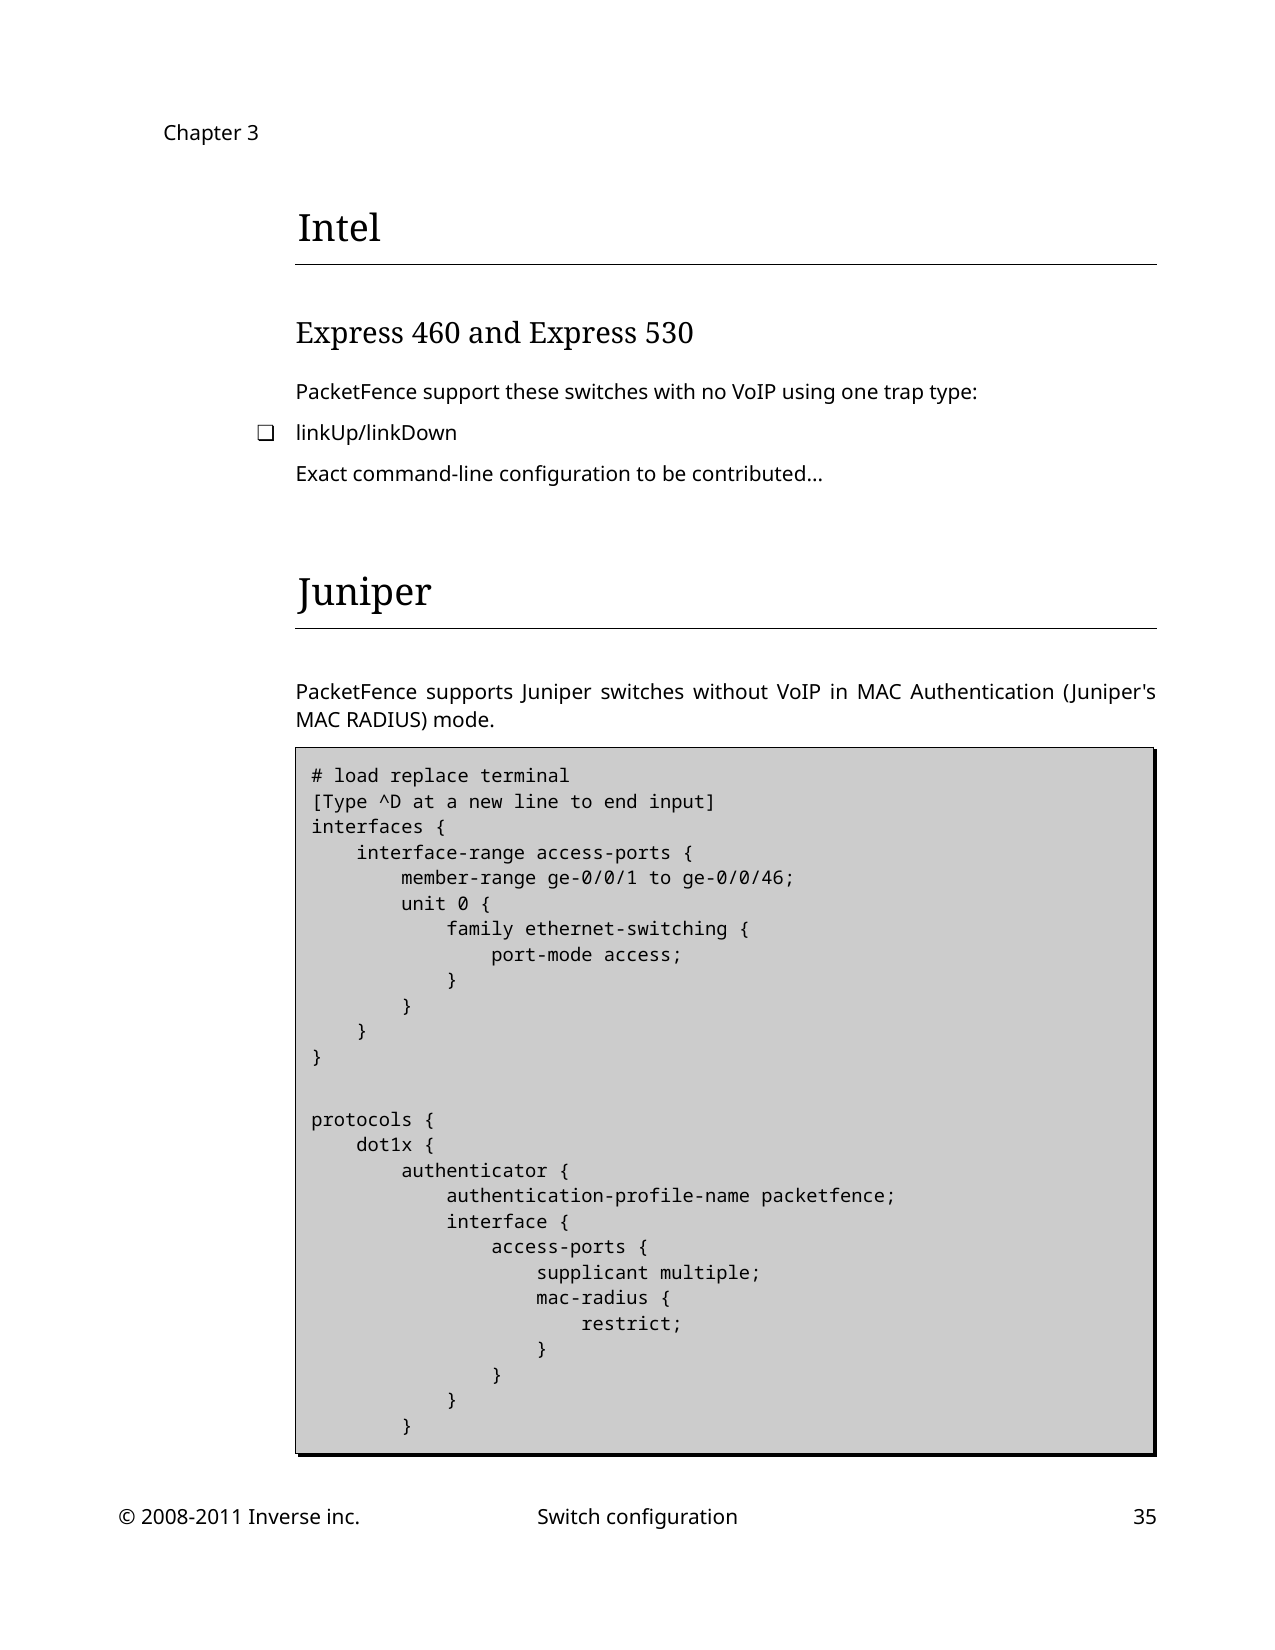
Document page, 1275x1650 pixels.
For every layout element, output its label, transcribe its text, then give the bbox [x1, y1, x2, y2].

text protocols { dot1x { authenticator { authentication-profile-name packetfence; interface { access-ports { supplicant multiple; mac-radius { restrict; } } } } [296, 1090, 1153, 1453]
text # load replace terminal [Type ^D at a new line to end input] interfaces { interface-range access-ports { member-range ge-0/0/1 to ge-0/0/46; unit 0 { family ethernet-switching { port-mode access; } } } } [296, 748, 1153, 1059]
subtitle Express 460 and Express 530 [295, 312, 1157, 352]
subtitle Juniper [295, 566, 1157, 628]
list ❏ linkUp/linkDown [256, 418, 1157, 446]
subtitle Intel [295, 201, 1157, 264]
text PacketFence support these switches with no VoIP using one trap type: [295, 377, 1157, 405]
text PacketFence supports Juniper switches without VoIP in MAC Authentication (Juniper's MAC RADIUS) mode. [295, 677, 1157, 734]
text Exact command-line configuration to be contributed... [295, 459, 1157, 487]
